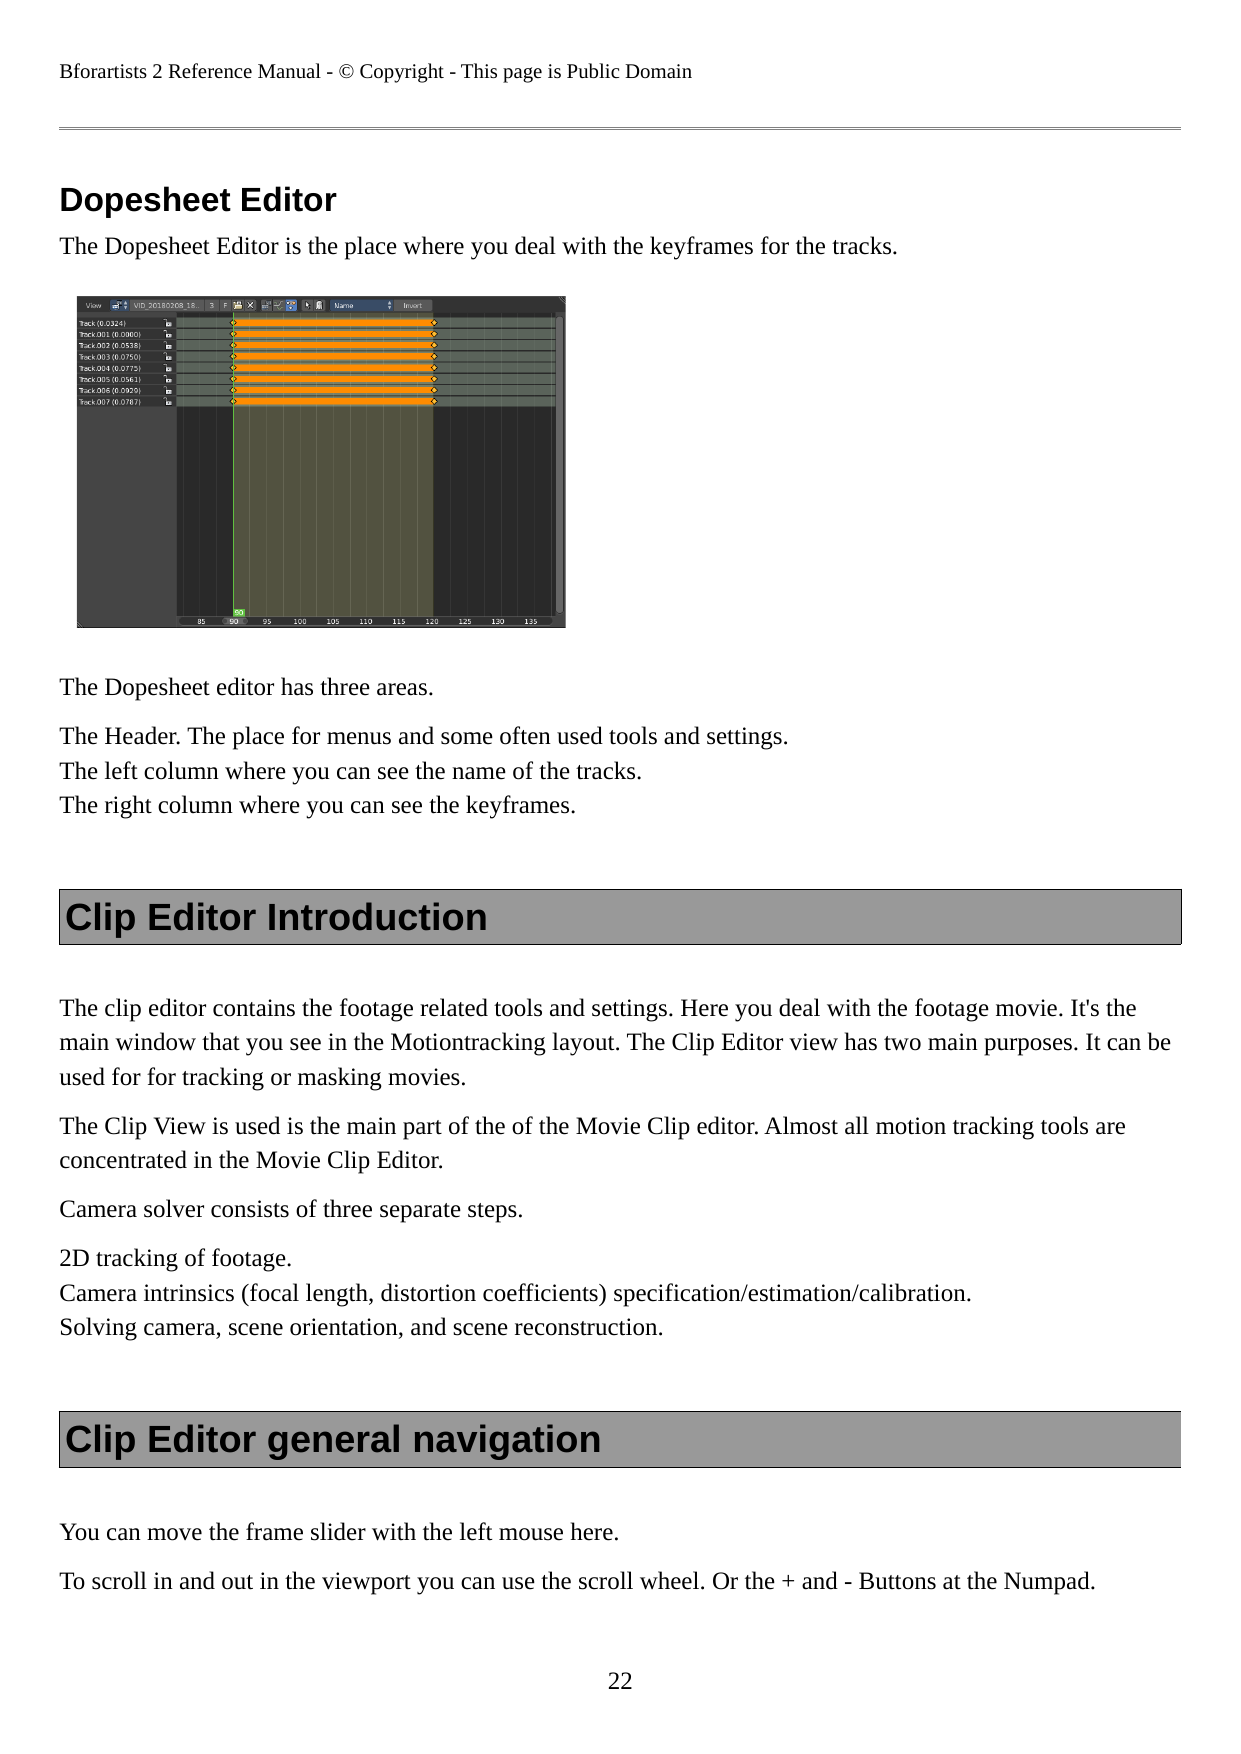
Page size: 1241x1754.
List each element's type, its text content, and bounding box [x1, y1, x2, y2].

text The Clip View is used is the main part of the of the Movie Clip editor. Almost all motion tracking tools are concentrated in the Movie Clip Editor. [59, 1111, 1181, 1174]
table_header Clip Editor Introduction [60, 890, 1181, 944]
text To scroll in and out in the viewport you can use the scroll wheel. Or the + and - Buttons at the Numpad. [59, 1566, 1181, 1594]
text The Header. The place for menus and some often used tools and settings. The left column where you can see the name of the tracks. The right column where you can see the keyframes. [59, 721, 1181, 819]
picture [76, 296, 566, 628]
text You can move the frame slider with the left mouse here. [59, 1517, 1181, 1546]
text 2D tracking of footage. [59, 1243, 1181, 1272]
text The Dopesheet editor has three areas. [59, 672, 1181, 701]
text Camera solver consists of three separate steps. [59, 1194, 1181, 1223]
subtitle Dopesheet Editor [59, 179, 1181, 218]
text The clip editor contains the footage related tools and settings. Here you deal with the footage movie. It's the main window that you see in the Motiontracking layout. The Clip Editor view has two main purposes. It can be used for for tracking or masking movies. [59, 993, 1181, 1091]
table_header Clip Editor general navigation [60, 1412, 1181, 1467]
text The Dopesheet Editor is the place where you deal with the keyframes for the tracks. [59, 231, 1181, 259]
text Solving camera, scene orientation, and scene reconstruction. [59, 1312, 1181, 1341]
text Camera intrinsics (focal length, distortion coefficients) specification/estimation/calibration. [59, 1278, 1181, 1307]
